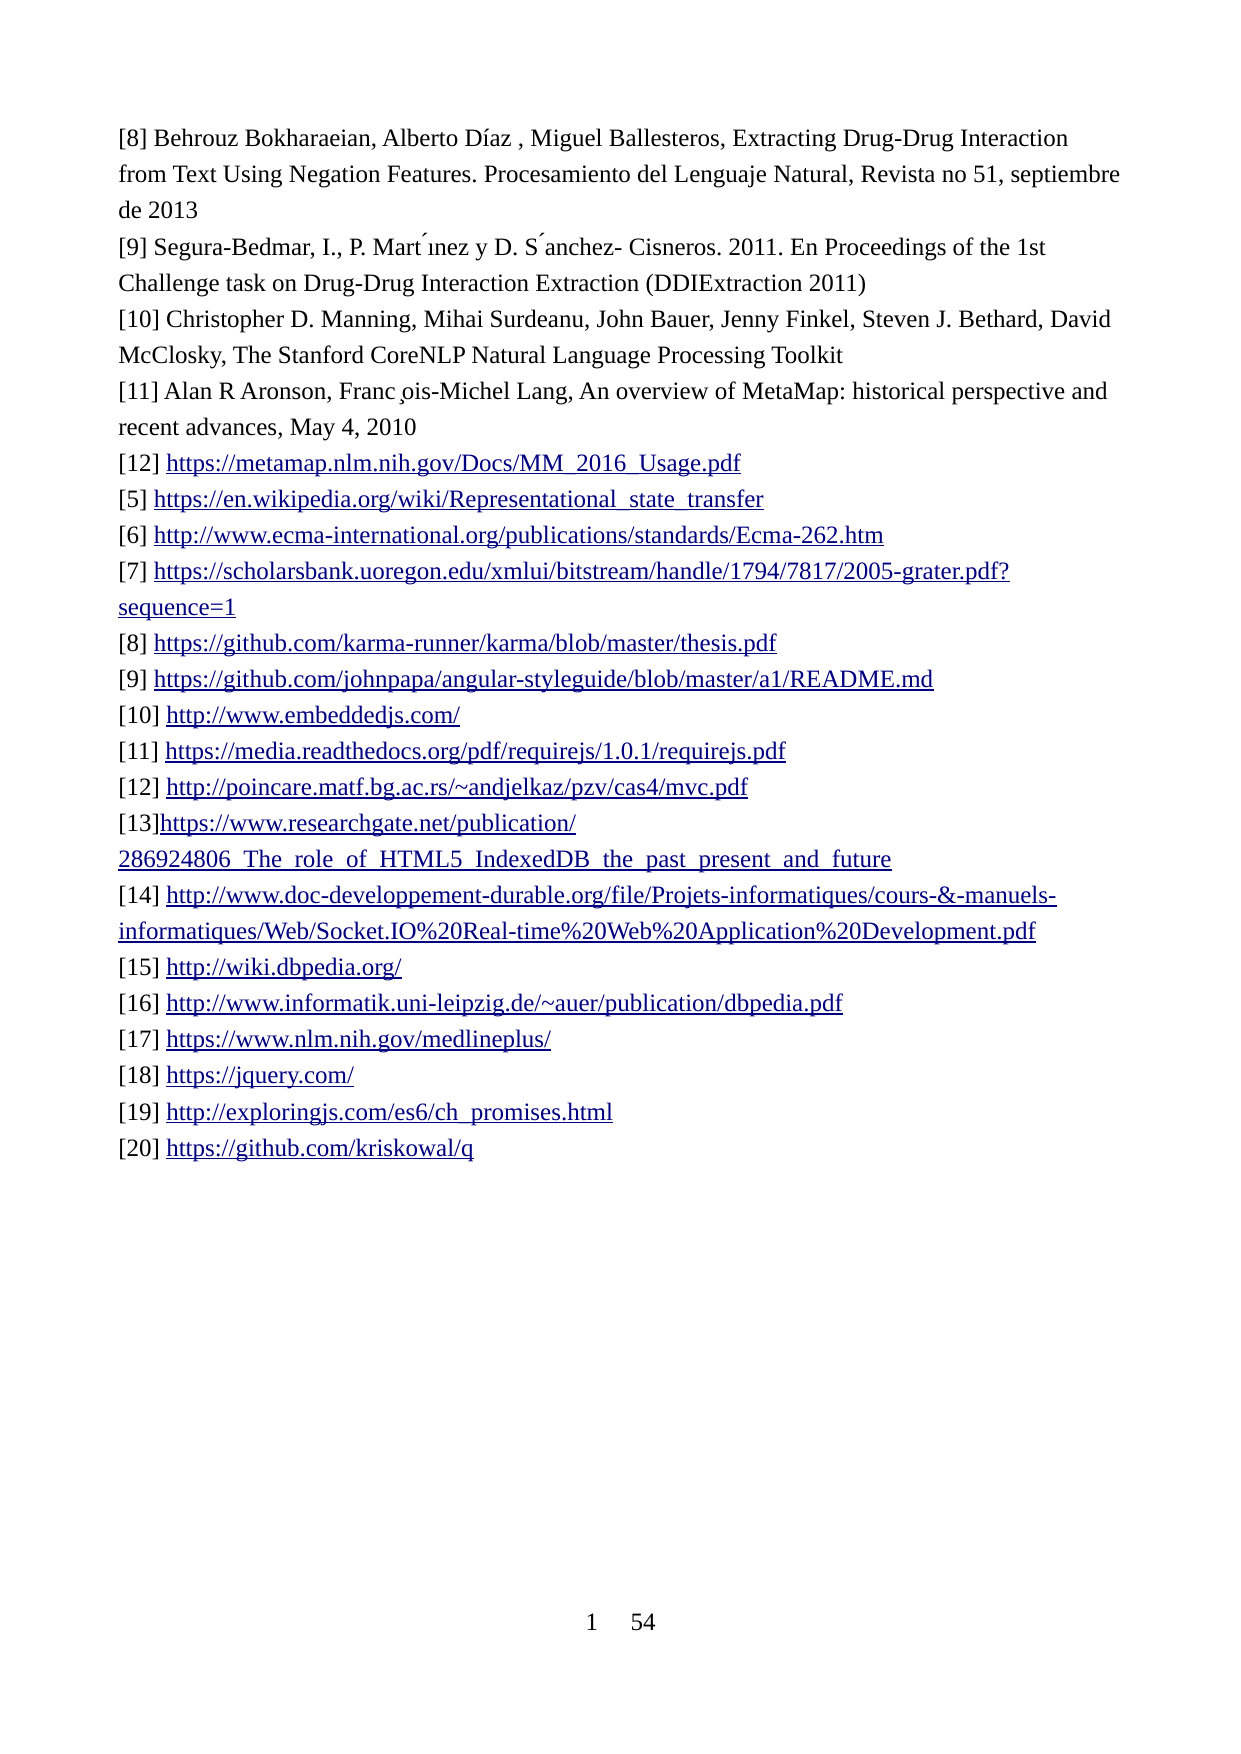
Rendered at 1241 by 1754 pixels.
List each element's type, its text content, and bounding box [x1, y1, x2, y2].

subtitle [10] Christopher D. Manning, Mihai Surdeanu, John Bauer, Jenny Finkel, Steven J. Bethard, David McClosky, The Stanford CoreNLP Natural Language Processing Toolkit [118, 298, 1122, 370]
subtitle [20] https://github.com/kriskowal/q [118, 1127, 1122, 1163]
subtitle [19] http://exploringjs.com/es6/ch_promises.html [118, 1091, 1122, 1127]
subtitle [17] https://www.nlm.nih.gov/medlineplus/ [118, 1019, 1122, 1055]
subtitle from Text Using Negation Features. Procesamiento del Lenguaje Natural, Revista no 51, septiembre de 2013 [118, 154, 1122, 226]
subtitle [12] https://metamap.nlm.nih.gov/Docs/MM_2016_Usage.pdf [118, 442, 1122, 478]
subtitle [8] https://github.com/karma-runner/karma/blob/master/thesis.pdf [118, 623, 1122, 659]
subtitle [15] http://wiki.dbpedia.org/ [118, 947, 1122, 983]
subtitle [8] Behrouz Bokharaeian, Alberto Díaz , Miguel Ballesteros, Extracting Drug-Drug Interaction [118, 118, 1122, 154]
subtitle [10] http://www.embeddedjs.com/ [118, 695, 1122, 731]
subtitle recent advances, May 4, 2010 [118, 406, 1122, 442]
subtitle [7] https://scholarsbank.uoregon.edu/xmlui/bitstream/handle/1794/7817/2005-grater.pdf?sequence=1 [118, 551, 1122, 623]
subtitle [11] Alan R Aronson, Franc ̧ois-Michel Lang, An overview of MetaMap: historical perspective and [118, 370, 1122, 406]
subtitle [5] https://en.wikipedia.org/wiki/Representational_state_transfer [118, 478, 1122, 514]
subtitle [9] https://github.com/johnpapa/angular-styleguide/blob/master/a1/README.md [118, 659, 1122, 695]
subtitle [11] https://media.readthedocs.org/pdf/requirejs/1.0.1/requirejs.pdf [118, 731, 1122, 767]
subtitle [9] Segura-Bedmar, I., P. Mart ́ınez y D. S ́anchez- Cisneros. 2011. En Proceedings of the 1st [118, 226, 1122, 262]
subtitle [16] http://www.informatik.uni-leipzig.de/~auer/publication/dbpedia.pdf [118, 983, 1122, 1019]
subtitle [6] http://www.ecma-international.org/publications/standards/Ecma-262.htm [118, 514, 1122, 551]
subtitle [13]https://www.researchgate.net/publication/286924806_The_role_of_HTML5_IndexedDB_the_past_present_and_future [118, 803, 1122, 875]
subtitle [12] http://poincare.matf.bg.ac.rs/~andjelkaz/pzv/cas4/mvc.pdf [118, 767, 1122, 803]
subtitle [18] https://jquery.com/ [118, 1055, 1122, 1091]
subtitle Challenge task on Drug-Drug Interaction Extraction (DDIExtraction 2011) [118, 262, 1122, 298]
subtitle [14] http://www.doc-developpement-durable.org/file/Projets-informatiques/cours-&-manuels-informatiques/Web/Socket.IO%20Real-time%20Web%20Application%20Development.pdf [118, 875, 1122, 947]
